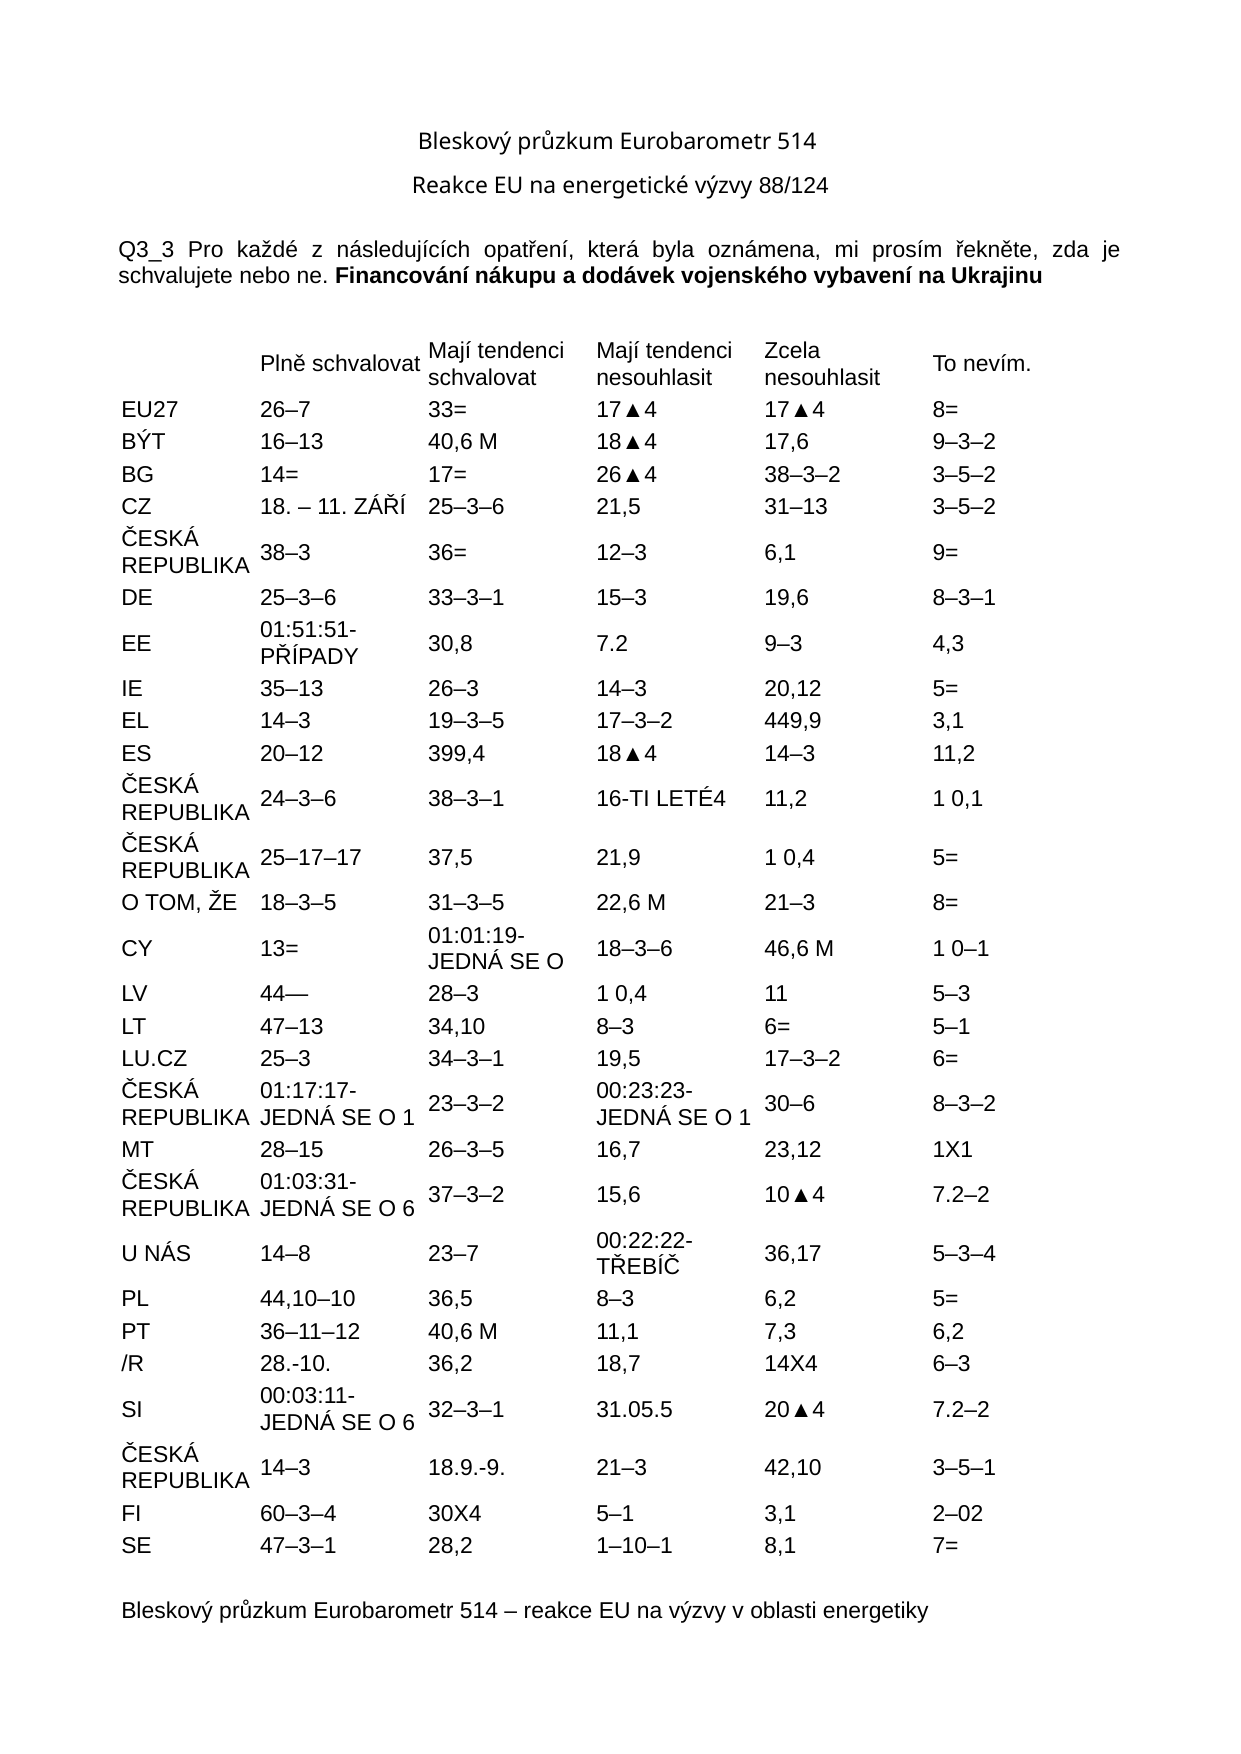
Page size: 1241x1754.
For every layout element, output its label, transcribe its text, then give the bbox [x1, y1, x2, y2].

table_cell [425, 1561, 593, 1594]
table_cell 2–02 [929, 1497, 1097, 1529]
table_cell 24–3–6 [257, 769, 425, 828]
table_cell 30X4 [425, 1497, 593, 1529]
table_cell 13= [257, 919, 425, 977]
table_cell 16,7 [593, 1133, 761, 1165]
table_cell 18,7 [593, 1347, 761, 1379]
table_cell 8= [929, 886, 1097, 919]
table_cell FI [118, 1497, 257, 1529]
table_cell 17–3–2 [593, 704, 761, 737]
table_cell [257, 1561, 425, 1594]
table_cell 40,6 M [425, 425, 593, 458]
table_cell 11,2 [761, 769, 929, 828]
table_cell LT [118, 1010, 257, 1042]
table_cell 25–17–17 [257, 828, 425, 886]
table_cell EU27 [118, 393, 257, 425]
table_cell 36,2 [425, 1347, 593, 1379]
table_cell 399,4 [425, 737, 593, 769]
table_cell 5= [929, 828, 1097, 886]
table_cell 28,2 [425, 1529, 593, 1561]
table_cell 37,5 [425, 828, 593, 886]
table_cell 38–3–2 [761, 458, 929, 490]
table_cell 10▲4 [761, 1165, 929, 1224]
table_cell 18–3–5 [257, 886, 425, 919]
table_cell 42,10 [761, 1438, 929, 1497]
table_cell 14–3 [593, 672, 761, 704]
table_cell 22,6 M [593, 886, 761, 919]
table_cell 21–3 [761, 886, 929, 919]
table_cell 1 0,4 [593, 977, 761, 1009]
table_cell 31.05.5 [593, 1380, 761, 1438]
table_cell 3–5–2 [929, 490, 1097, 522]
table_cell 8= [929, 393, 1097, 425]
table_cell 14–3 [257, 704, 425, 737]
table_cell BÝT [118, 425, 257, 458]
table_cell 28–3 [425, 977, 593, 1009]
table_cell 01:51:51-PŘÍPADY [257, 614, 425, 672]
table_cell 1 0,1 [929, 769, 1097, 828]
table_cell ČESKÁ REPUBLIKA [118, 769, 257, 828]
table_cell 1 0–1 [929, 919, 1097, 977]
table_cell 12–3 [593, 523, 761, 581]
table_cell 19,6 [761, 581, 929, 613]
table_cell 20▲4 [761, 1380, 929, 1438]
table_cell 33= [425, 393, 593, 425]
table_cell 44— [257, 977, 425, 1009]
table_cell 7.2–2 [929, 1380, 1097, 1438]
table_cell 47–3–1 [257, 1529, 425, 1561]
table_cell 4,3 [929, 614, 1097, 672]
table_cell 36,17 [761, 1224, 929, 1282]
table_cell 3,1 [761, 1497, 929, 1529]
table_cell ČESKÁ REPUBLIKA [118, 1438, 257, 1497]
table_cell 31–13 [761, 490, 929, 522]
table_cell 14–3 [257, 1438, 425, 1497]
table_cell 19,5 [593, 1042, 761, 1074]
table_cell 25–3 [257, 1042, 425, 1074]
table_cell 5= [929, 672, 1097, 704]
table_cell 5–1 [593, 1497, 761, 1529]
table_cell 30,8 [425, 614, 593, 672]
table_cell 32–3–1 [425, 1380, 593, 1438]
table_cell LU.CZ [118, 1042, 257, 1074]
table_cell PT [118, 1315, 257, 1347]
table_cell 5–3 [929, 977, 1097, 1009]
table_cell Bleskový průzkum Eurobarometr 514 – reakce EU na výzvy v oblasti energetiky [118, 1594, 1097, 1626]
table_cell 36= [425, 523, 593, 581]
table_cell 17▲4 [593, 393, 761, 425]
table_cell PL [118, 1283, 257, 1315]
table_cell 23–7 [425, 1224, 593, 1282]
table_cell 18–3–6 [593, 919, 761, 977]
table_header Mají tendenci schvalovat [425, 334, 593, 393]
table_cell 14X4 [761, 1347, 929, 1379]
table_cell SI [118, 1380, 257, 1438]
table_cell [929, 1561, 1097, 1594]
table_cell 44,10–10 [257, 1283, 425, 1315]
table_cell 23,12 [761, 1133, 929, 1165]
table_cell 11,1 [593, 1315, 761, 1347]
table_cell 3,1 [929, 704, 1097, 737]
table_cell 6,2 [761, 1283, 929, 1315]
table_cell 17▲4 [761, 393, 929, 425]
table_cell 28.-10. [257, 1347, 425, 1379]
table_cell 01:17:17-JEDNÁ SE O 1 [257, 1074, 425, 1133]
table_cell [118, 1561, 257, 1594]
table_cell 18.9.-9. [425, 1438, 593, 1497]
table_cell 14–8 [257, 1224, 425, 1282]
table_cell 8–3–2 [929, 1074, 1097, 1133]
table_cell 38–3–1 [425, 769, 593, 828]
table_cell 8–3–1 [929, 581, 1097, 613]
table_cell 46,6 M [761, 919, 929, 977]
table_cell 1X1 [929, 1133, 1097, 1165]
table_cell 20–12 [257, 737, 425, 769]
table_cell 8,1 [761, 1529, 929, 1561]
table_cell 21,5 [593, 490, 761, 522]
table_cell U NÁS [118, 1224, 257, 1282]
table_cell 8–3 [593, 1283, 761, 1315]
table_cell 16-TI LETÉ4 [593, 769, 761, 828]
table_cell 449,9 [761, 704, 929, 737]
table_cell EE [118, 614, 257, 672]
table_cell 3–5–2 [929, 458, 1097, 490]
table_cell 31–3–5 [425, 886, 593, 919]
table_cell 17,6 [761, 425, 929, 458]
table_cell 17–3–2 [761, 1042, 929, 1074]
table_cell 20,12 [761, 672, 929, 704]
table_cell CZ [118, 490, 257, 522]
table_cell 00:03:11-JEDNÁ SE O 6 [257, 1380, 425, 1438]
table_cell 1–10–1 [593, 1529, 761, 1561]
table_cell 25–3–6 [257, 581, 425, 613]
table_cell 7.2–2 [929, 1165, 1097, 1224]
table_cell 14–3 [761, 737, 929, 769]
table_cell ČESKÁ REPUBLIKA [118, 1165, 257, 1224]
table_cell 15–3 [593, 581, 761, 613]
table_cell 26▲4 [593, 458, 761, 490]
table_cell 6–3 [929, 1347, 1097, 1379]
table_cell 21–3 [593, 1438, 761, 1497]
table_cell BG [118, 458, 257, 490]
table_cell 35–13 [257, 672, 425, 704]
table_cell 40,6 M [425, 1315, 593, 1347]
table_cell CY [118, 919, 257, 977]
table_cell 47–13 [257, 1010, 425, 1042]
table_cell 21,9 [593, 828, 761, 886]
table_cell 26–7 [257, 393, 425, 425]
table_cell 18. – 11. ZÁŘÍ [257, 490, 425, 522]
table_cell 6= [761, 1010, 929, 1042]
table_cell 34–3–1 [425, 1042, 593, 1074]
table_cell 9–3 [761, 614, 929, 672]
table_cell 15,6 [593, 1165, 761, 1224]
table_cell 30–6 [761, 1074, 929, 1133]
table_cell 17= [425, 458, 593, 490]
table_cell 16–13 [257, 425, 425, 458]
table_cell 9–3–2 [929, 425, 1097, 458]
table_header Zcela nesouhlasit [761, 334, 929, 393]
table_cell 5–3–4 [929, 1224, 1097, 1282]
table_cell [593, 1561, 761, 1594]
table_cell 26–3 [425, 672, 593, 704]
table_cell 7.2 [593, 614, 761, 672]
table_cell 19–3–5 [425, 704, 593, 737]
table_cell 01:03:31-JEDNÁ SE O 6 [257, 1165, 425, 1224]
table_cell 23–3–2 [425, 1074, 593, 1133]
table_cell /R [118, 1347, 257, 1379]
table_cell MT [118, 1133, 257, 1165]
table_cell O TOM, ŽE [118, 886, 257, 919]
table_cell 11 [761, 977, 929, 1009]
table_cell 7,3 [761, 1315, 929, 1347]
table_cell 14= [257, 458, 425, 490]
table_cell 38–3 [257, 523, 425, 581]
table_cell 37–3–2 [425, 1165, 593, 1224]
table_cell 18▲4 [593, 737, 761, 769]
table_cell LV [118, 977, 257, 1009]
table_cell 01:01:19-JEDNÁ SE O [425, 919, 593, 977]
text Q3_3 Pro každé z následujících opatření, která byla oznámena, mi prosím řekněte, zda je schvalujete nebo ne. Financování nákupu a dodávek vojenského vybavení na Ukrajinu [118, 236, 1122, 289]
table_cell EL [118, 704, 257, 737]
table_header Plně schvalovat [257, 334, 425, 393]
table_cell 5–1 [929, 1010, 1097, 1042]
table_cell IE [118, 672, 257, 704]
table_cell 00:22:22-TŘEBÍČ [593, 1224, 761, 1282]
table_cell [761, 1561, 929, 1594]
table_cell ČESKÁ REPUBLIKA [118, 828, 257, 886]
table_cell 1 0,4 [761, 828, 929, 886]
table_header Mají tendenci nesouhlasit [593, 334, 761, 393]
table_cell 6= [929, 1042, 1097, 1074]
table_cell SE [118, 1529, 257, 1561]
table_cell ES [118, 737, 257, 769]
table_cell ČESKÁ REPUBLIKA [118, 1074, 257, 1133]
table_cell 28–15 [257, 1133, 425, 1165]
table_cell 36,5 [425, 1283, 593, 1315]
table_cell 7= [929, 1529, 1097, 1561]
table_cell 5= [929, 1283, 1097, 1315]
table_cell 9= [929, 523, 1097, 581]
table_cell 6,2 [929, 1315, 1097, 1347]
table_cell 34,10 [425, 1010, 593, 1042]
table_cell 6,1 [761, 523, 929, 581]
table_cell 36–11–12 [257, 1315, 425, 1347]
table_cell 3–5–1 [929, 1438, 1097, 1497]
table_cell 00:23:23-JEDNÁ SE O 1 [593, 1074, 761, 1133]
table_header To nevím. [929, 334, 1097, 393]
table_cell 60–3–4 [257, 1497, 425, 1529]
table_cell DE [118, 581, 257, 613]
table_cell 11,2 [929, 737, 1097, 769]
table_cell 33–3–1 [425, 581, 593, 613]
table_header [118, 334, 257, 393]
table_cell 8–3 [593, 1010, 761, 1042]
table_cell 26–3–5 [425, 1133, 593, 1165]
table_cell ČESKÁ REPUBLIKA [118, 523, 257, 581]
table_cell 25–3–6 [425, 490, 593, 522]
table_cell 18▲4 [593, 425, 761, 458]
